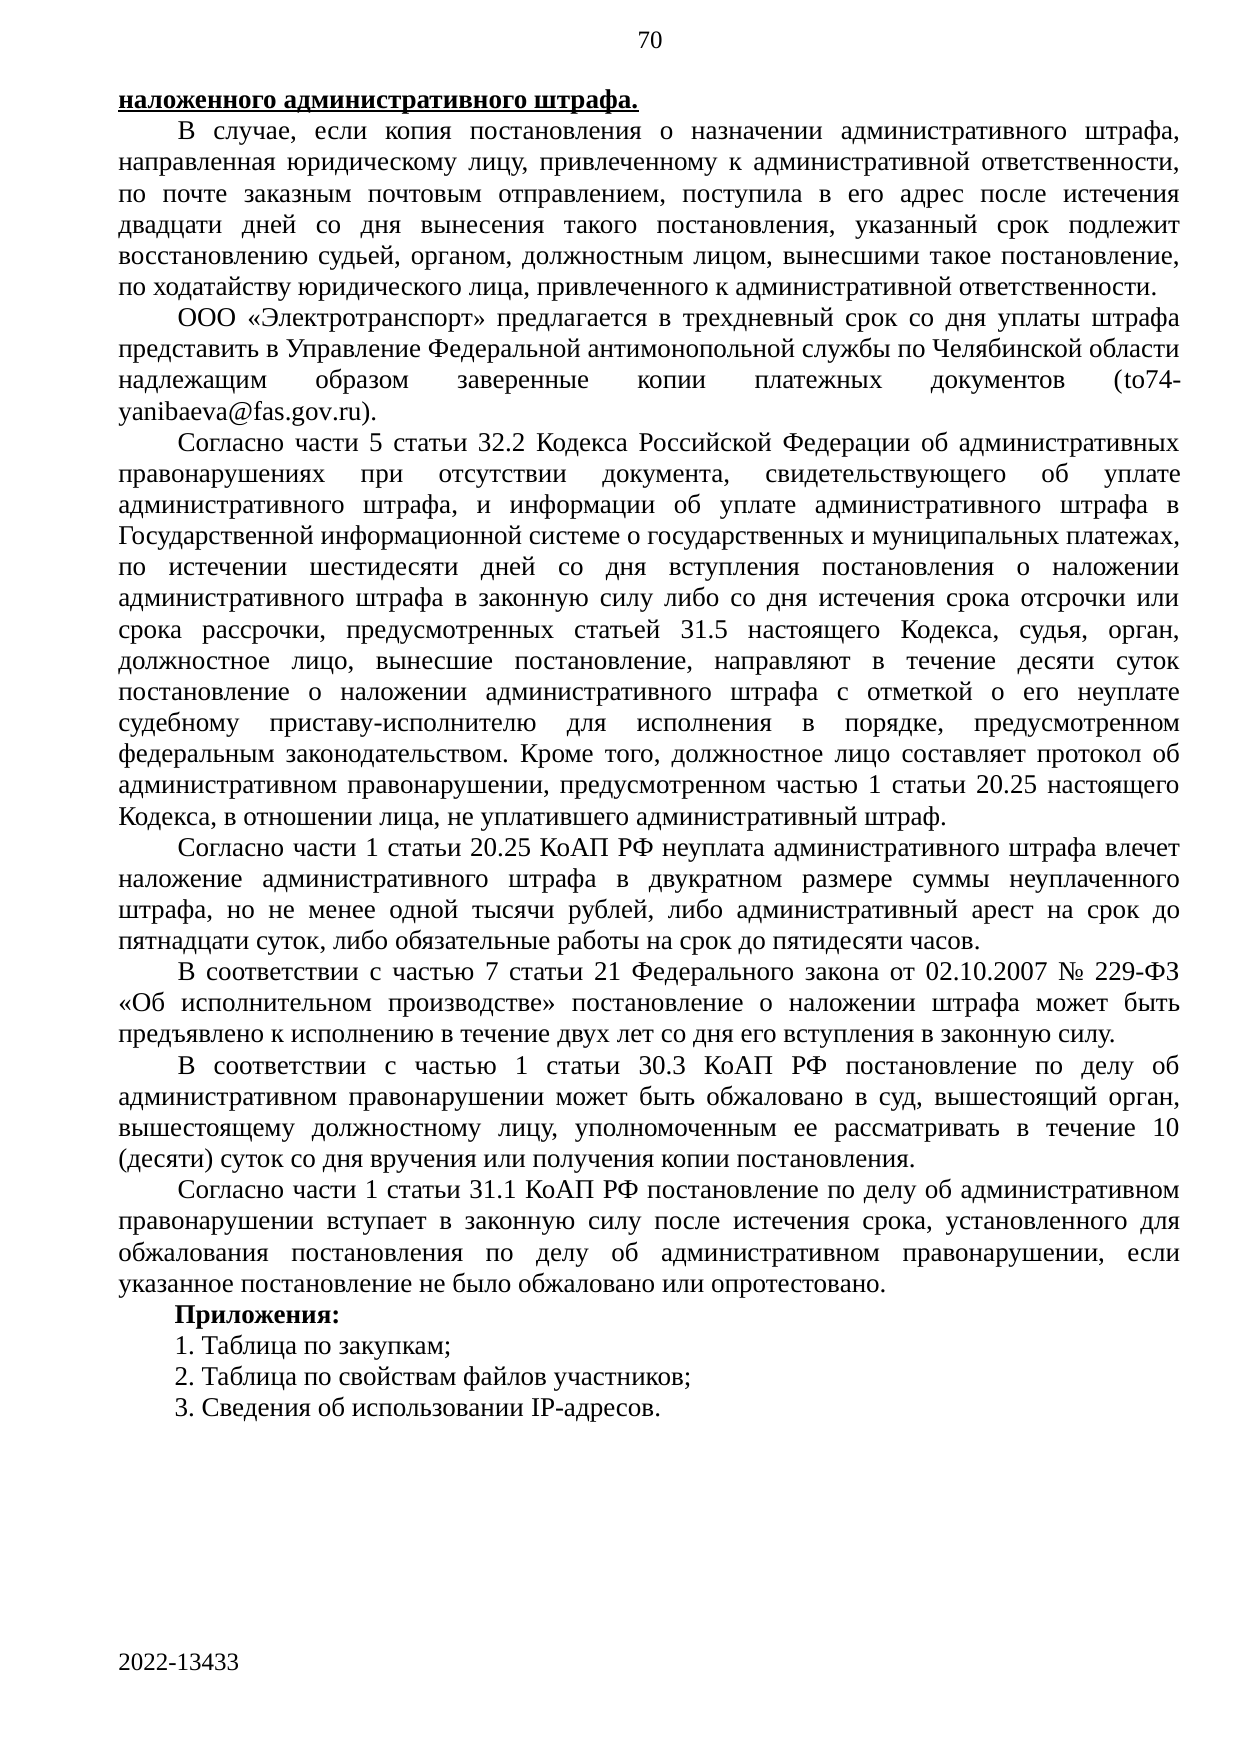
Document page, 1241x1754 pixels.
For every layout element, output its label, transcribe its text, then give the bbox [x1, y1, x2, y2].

text Согласно части 1 статьи 31.1 КоАП РФ постановление по делу об административном правонарушении вступает в законную силу после истечения срока, установленного для обжалования постановления по делу об административном правонарушении, если указанное постановление не было обжаловано или опротестовано. [118, 1173, 1181, 1298]
text В соответствии с частью 1 статьи 30.3 КоАП РФ постановление по делу об административном правонарушении может быть обжаловано в суд, вышестоящий орган, вышестоящему должностному лицу, уполномоченным ее рассматривать в течение 10 (десяти) суток со дня вручения или получения копии постановления. [118, 1049, 1181, 1173]
table_header [679, 1423, 832, 1465]
table_header [832, 1423, 1182, 1465]
text Согласно части 1 статьи 20.25 КоАП РФ неуплата административного штрафа влечет наложение административного штрафа в двукратном размере суммы неуплаченного штрафа, но не менее одной тысячи рублей, либо административный арест на срок до пятнадцати суток, либо обязательные работы на срок до пятидесяти часов. [118, 831, 1181, 955]
table_header [118, 1423, 679, 1465]
text Согласно части 5 статьи 32.2 Кодекса Российской Федерации об административных правонарушениях при отсутствии документа, свидетельствующего об уплате административного штрафа, и информации об уплате административного штрафа в Государственной информационной системе о государственных и муниципальных платежах, по истечении шестидесяти дней со дня вступления постановления о наложении административного штрафа в законную силу либо со дня истечения срока отсрочки или срока рассрочки, предусмотренных статьей 31.5 настоящего Кодекса, судья, орган, должностное лицо, вынесшие постановление, направляют в течение десяти суток постановление о наложении административного штрафа с отметкой о его неуплате судебному приставу-исполнителю для исполнения в порядке, предусмотренном федеральным законодательством. Кроме того, должностное лицо составляет протокол об административном правонарушении, предусмотренном частью 1 статьи 20.25 настоящего Кодекса, в отношении лица, не уплатившего административный штраф. [118, 426, 1181, 831]
text В случае, если копия постановления о назначении административного штрафа, направленная юридическому лицу, привлеченному к административной ответственности, по почте заказным почтовым отправлением, поступила в его адрес после истечения двадцати дней со дня вынесения такого постановления, указанный срок подлежит восстановлению судьей, органом, должностным лицом, вынесшими такое постановление, по ходатайству юридического лица, привлеченного к административной ответственности. [118, 114, 1181, 301]
text ООО «Электротранспорт» предлагается в трехдневный срок со дня уплаты штрафа представить в Управление Федеральной антимонопольной службы по Челябинской области надлежащим образом заверенные копии платежных документов (to74-yanibaeva@fas.gov.ru). [118, 301, 1181, 426]
text В соответствии с частью 7 статьи 21 Федерального закона от 02.10.2007 № 229-ФЗ «Об исполнительном производстве» постановление о наложении штрафа может быть предъявлено к исполнению в течение двух лет со дня его вступления в законную силу. [118, 955, 1181, 1049]
text наложенного административного штрафа. [118, 83, 1181, 114]
text 1. Таблица по закупкам; [118, 1329, 1181, 1360]
text 3. Сведения об использовании IP-адресов. [118, 1391, 1181, 1422]
text Приложения: [118, 1298, 1181, 1329]
text 2. Таблица по свойствам файлов участников; [118, 1360, 1181, 1391]
